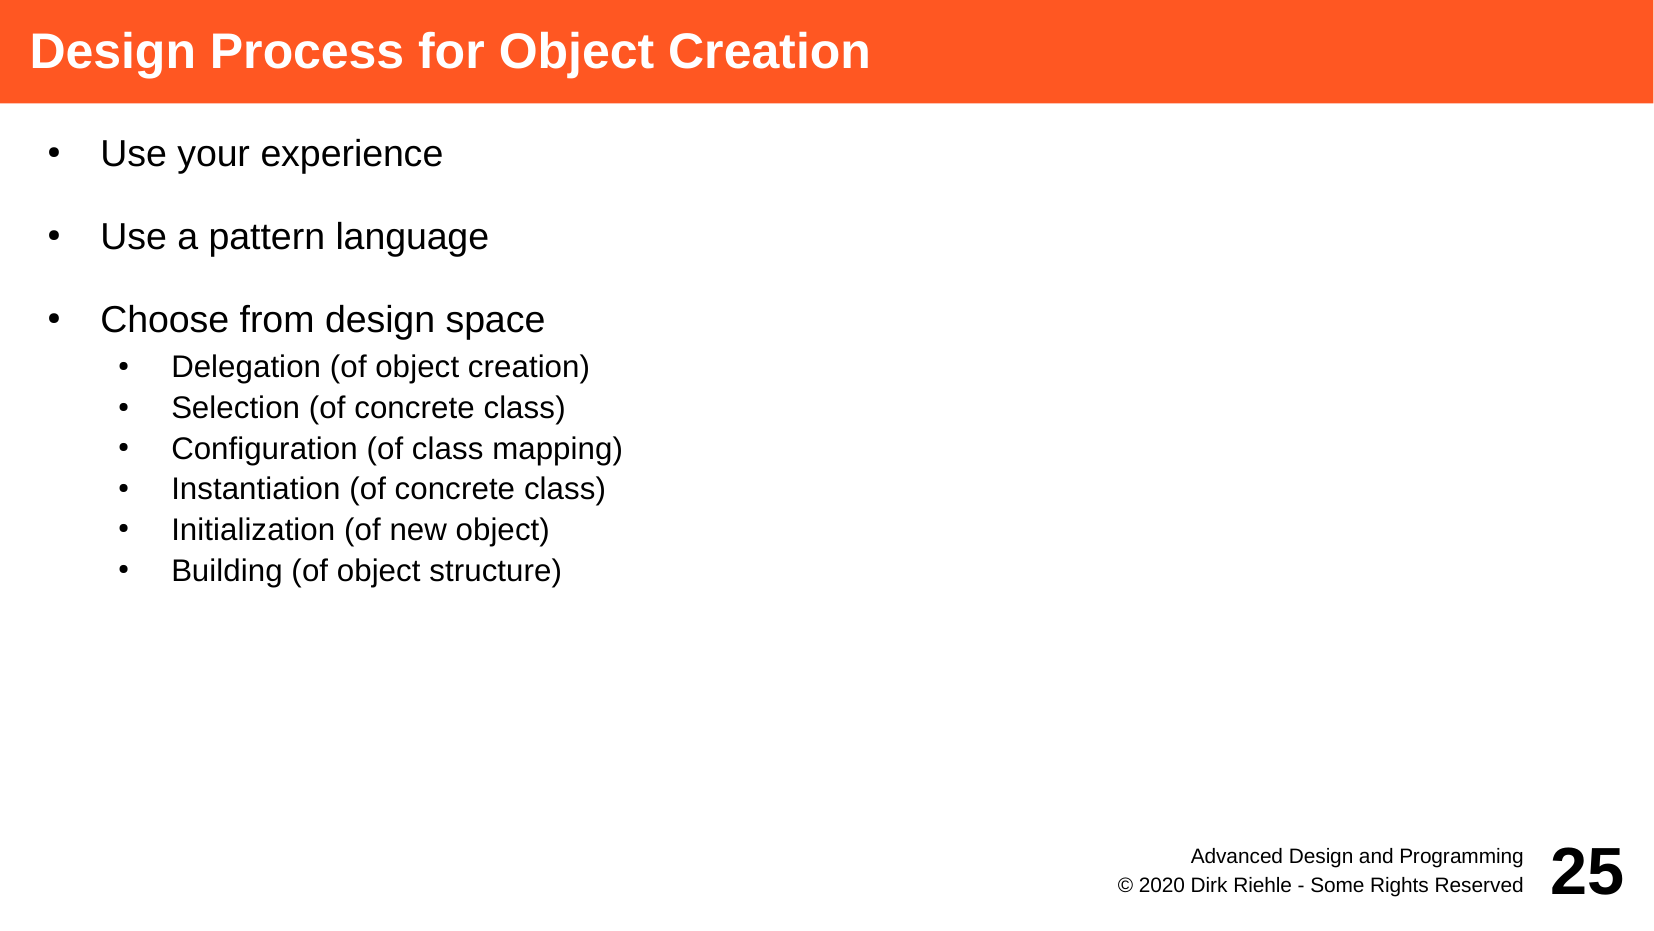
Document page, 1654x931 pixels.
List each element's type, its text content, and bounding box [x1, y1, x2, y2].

list Use your experience Use a pattern language Choose from design space Delegation (of object creation) Selection (of concrete class) Configuration (of class mapping) Instantiation (of concrete class) Initialization (of new object) Building (of object structure) [29, 132, 1625, 813]
title Design Process for Object Creation [0, 0, 1654, 104]
